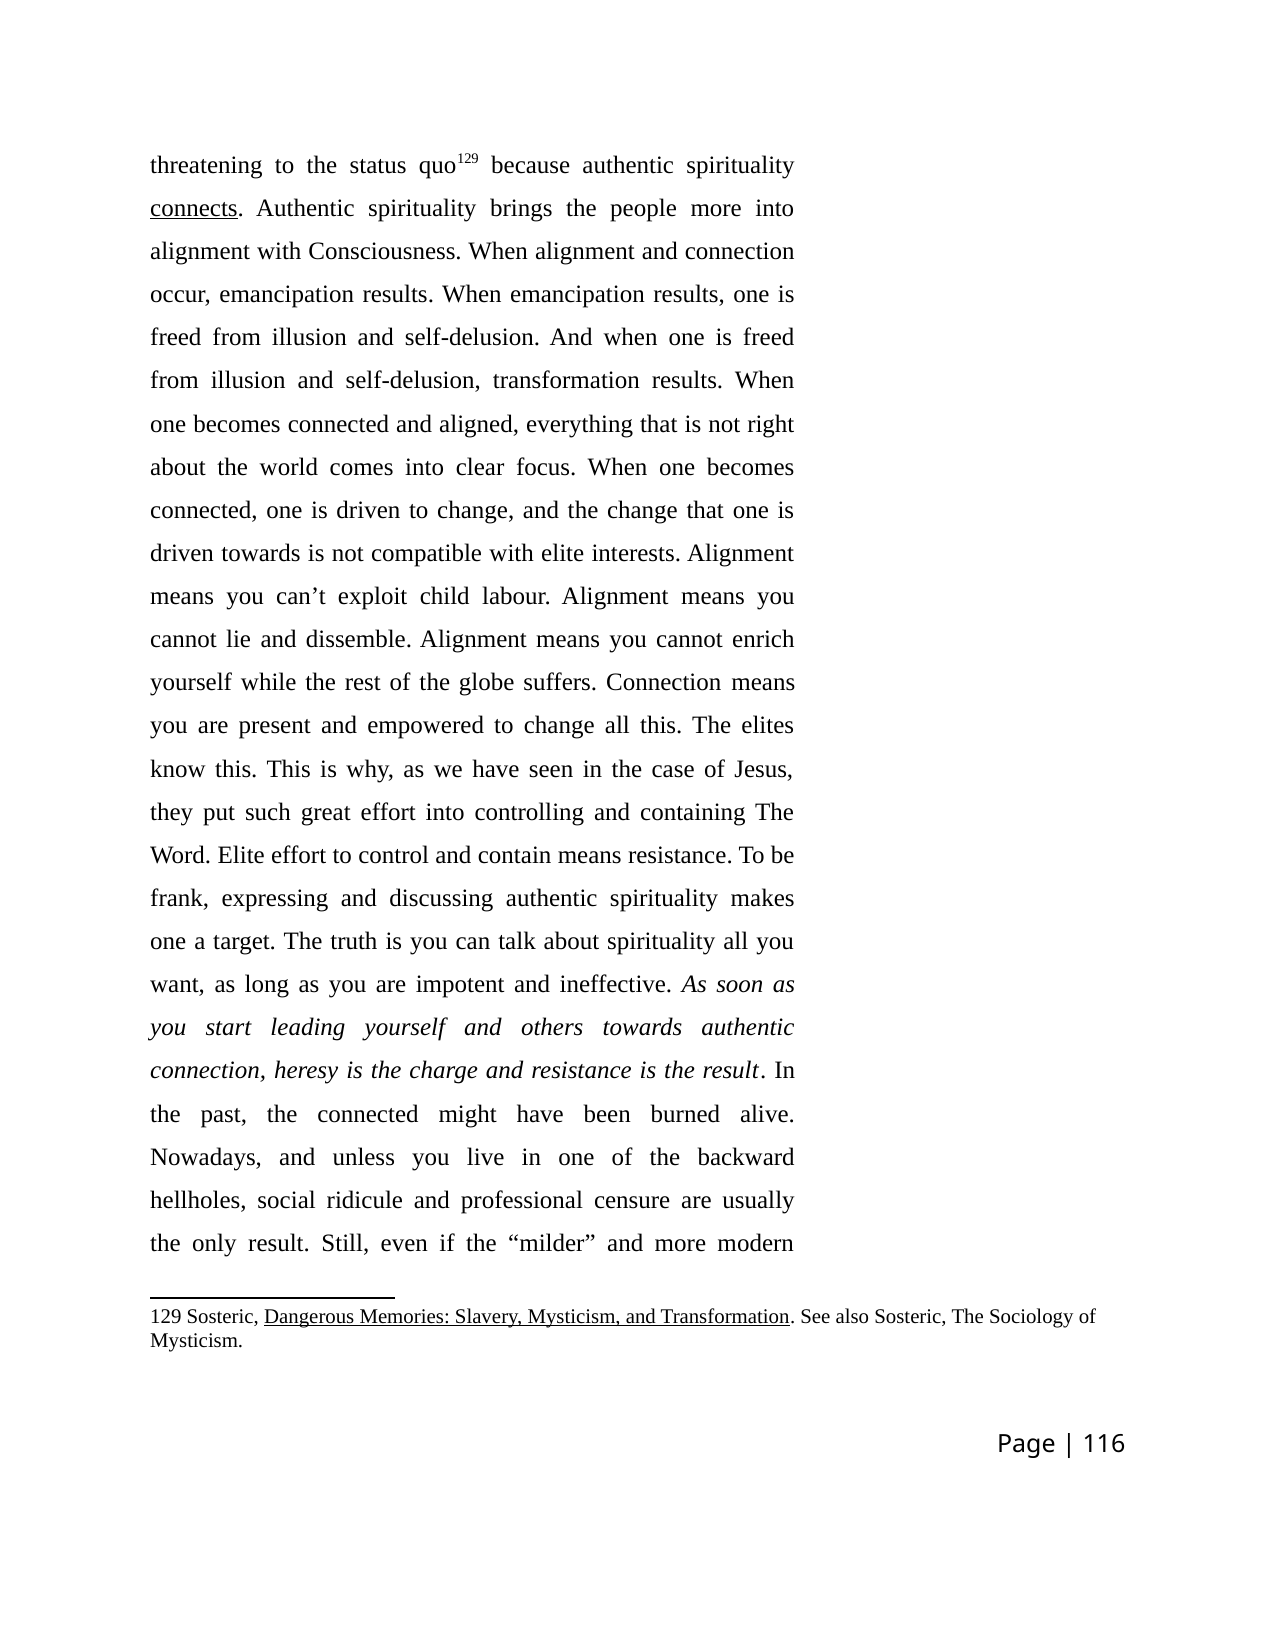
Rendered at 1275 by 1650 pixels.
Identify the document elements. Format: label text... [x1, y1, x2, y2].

text Sosteric, Dangerous Memories: Slavery, Mysticism, and Transformation. See also Sosteric, The Sociology of Mysticism. [150, 1304, 1125, 1352]
text threatening to the status quo because authentic spirituality connects. Authentic spirituality brings the people more into alignment with Consciousness. When alignment and connection occur, emancipation results. When emancipation results, one is freed from illusion and self-delusion. And when one is freed from illusion and self-delusion, transformation results. When one becomes connected and aligned, everything that is not right about the world comes into clear focus. When one becomes connected, one is driven to change, and the change that one is driven towards is not compatible with elite interests. Alignment means you can’t exploit child labour. Alignment means you cannot lie and dissemble. Alignment means you cannot enrich yourself while the rest of the globe suffers. Connection means you are present and empowered to change all this. The elites know this. This is why, as we have seen in the case of Jesus, they put such great effort into controlling and containing The Word. Elite effort to control and contain means resistance. To be frank, expressing and discussing authentic spirituality makes one a target. The truth is you can talk about spirituality all you want, as long as you are impotent and ineffective. As soon as you start leading yourself and others towards authentic connection, heresy is the charge and resistance is the result. In the past, the connected might have been burned alive. Nowadays, and unless you live in one of the backward hellholes, social ridicule and professional censure are usually the only result. Still, even if the “milder” and more modern [150, 150, 795, 1257]
